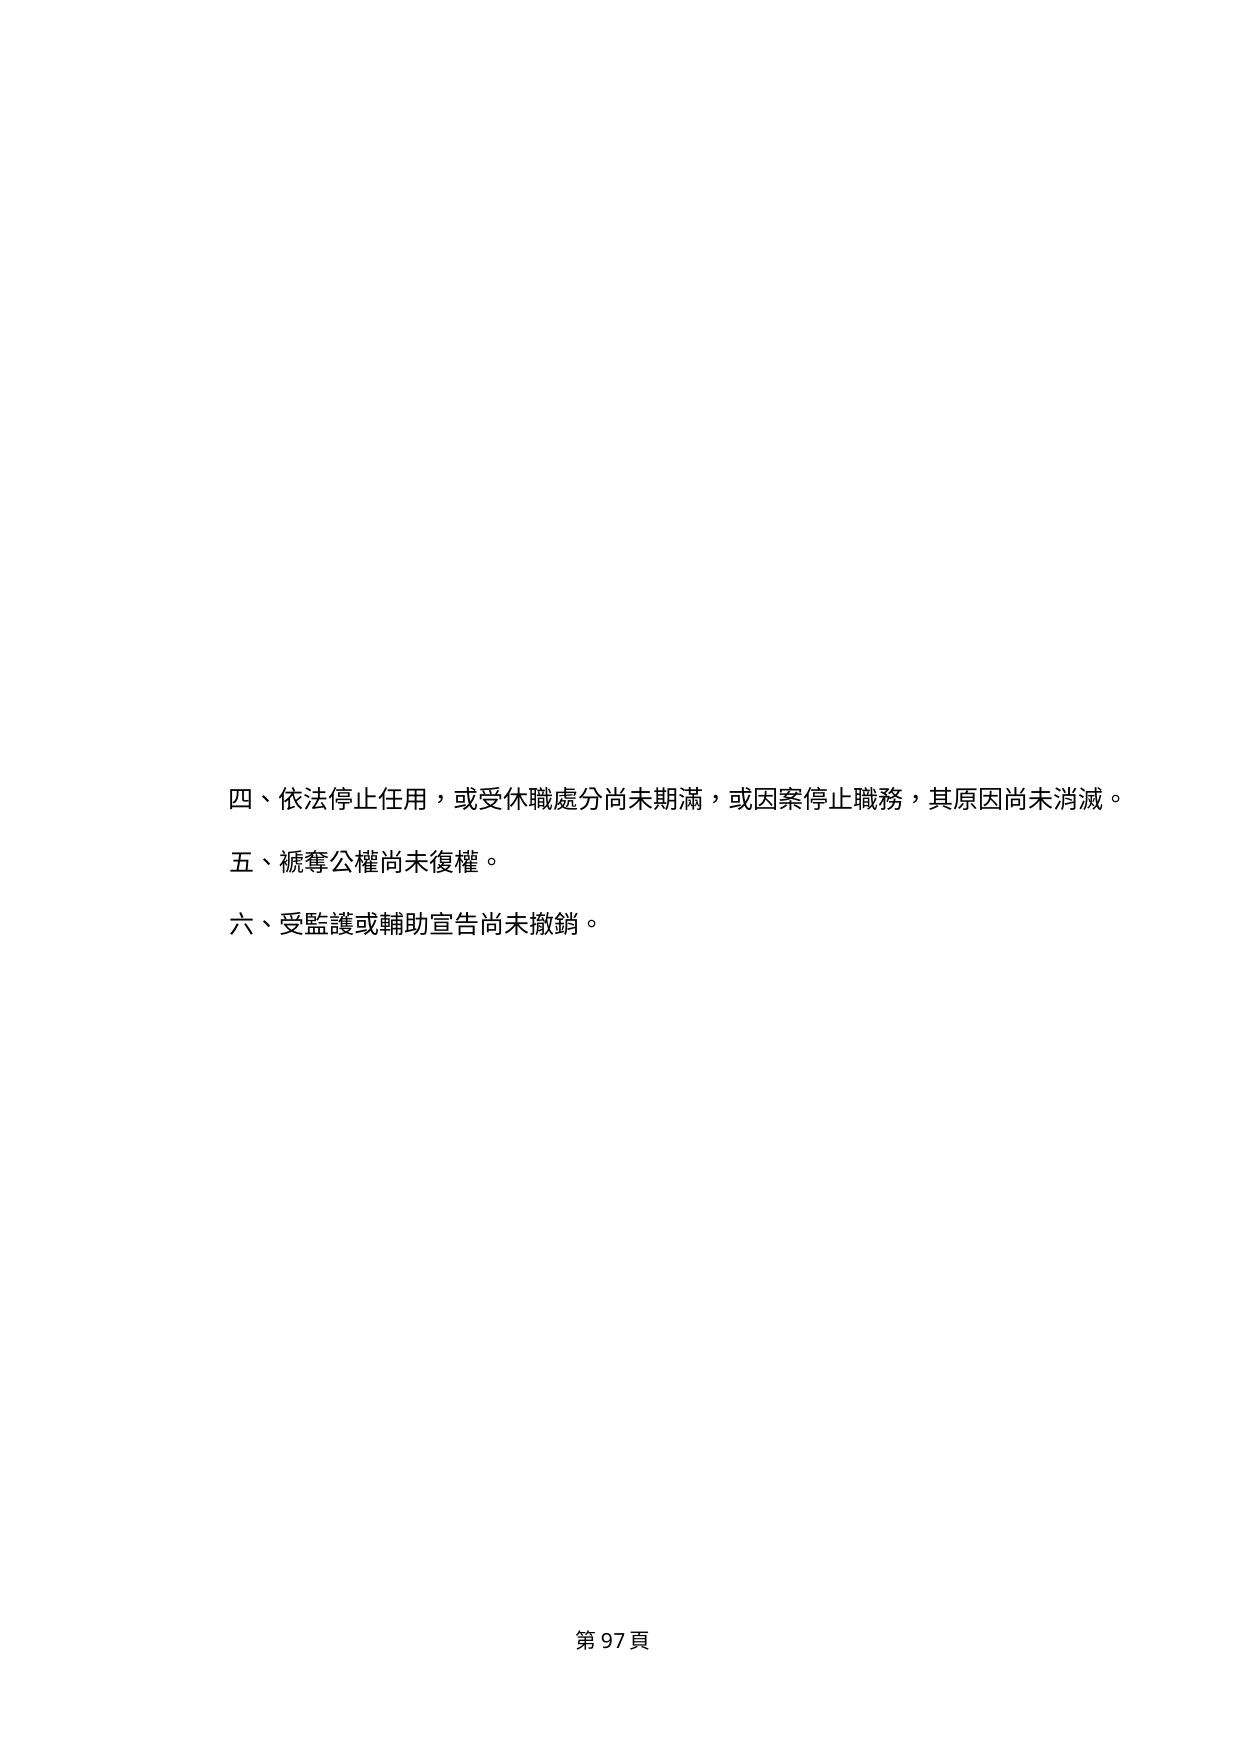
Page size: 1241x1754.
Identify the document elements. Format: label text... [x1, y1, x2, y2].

text 六、受監護或輔助宣告尚未撤銷。 [118, 881, 1107, 943]
text 五、褫奪公權尚未復權。 [118, 818, 1107, 881]
text 四、依法停止任用，或受休職處分尚未期滿，或因案停止職務，其原因尚未消滅。 [229, 756, 1107, 818]
